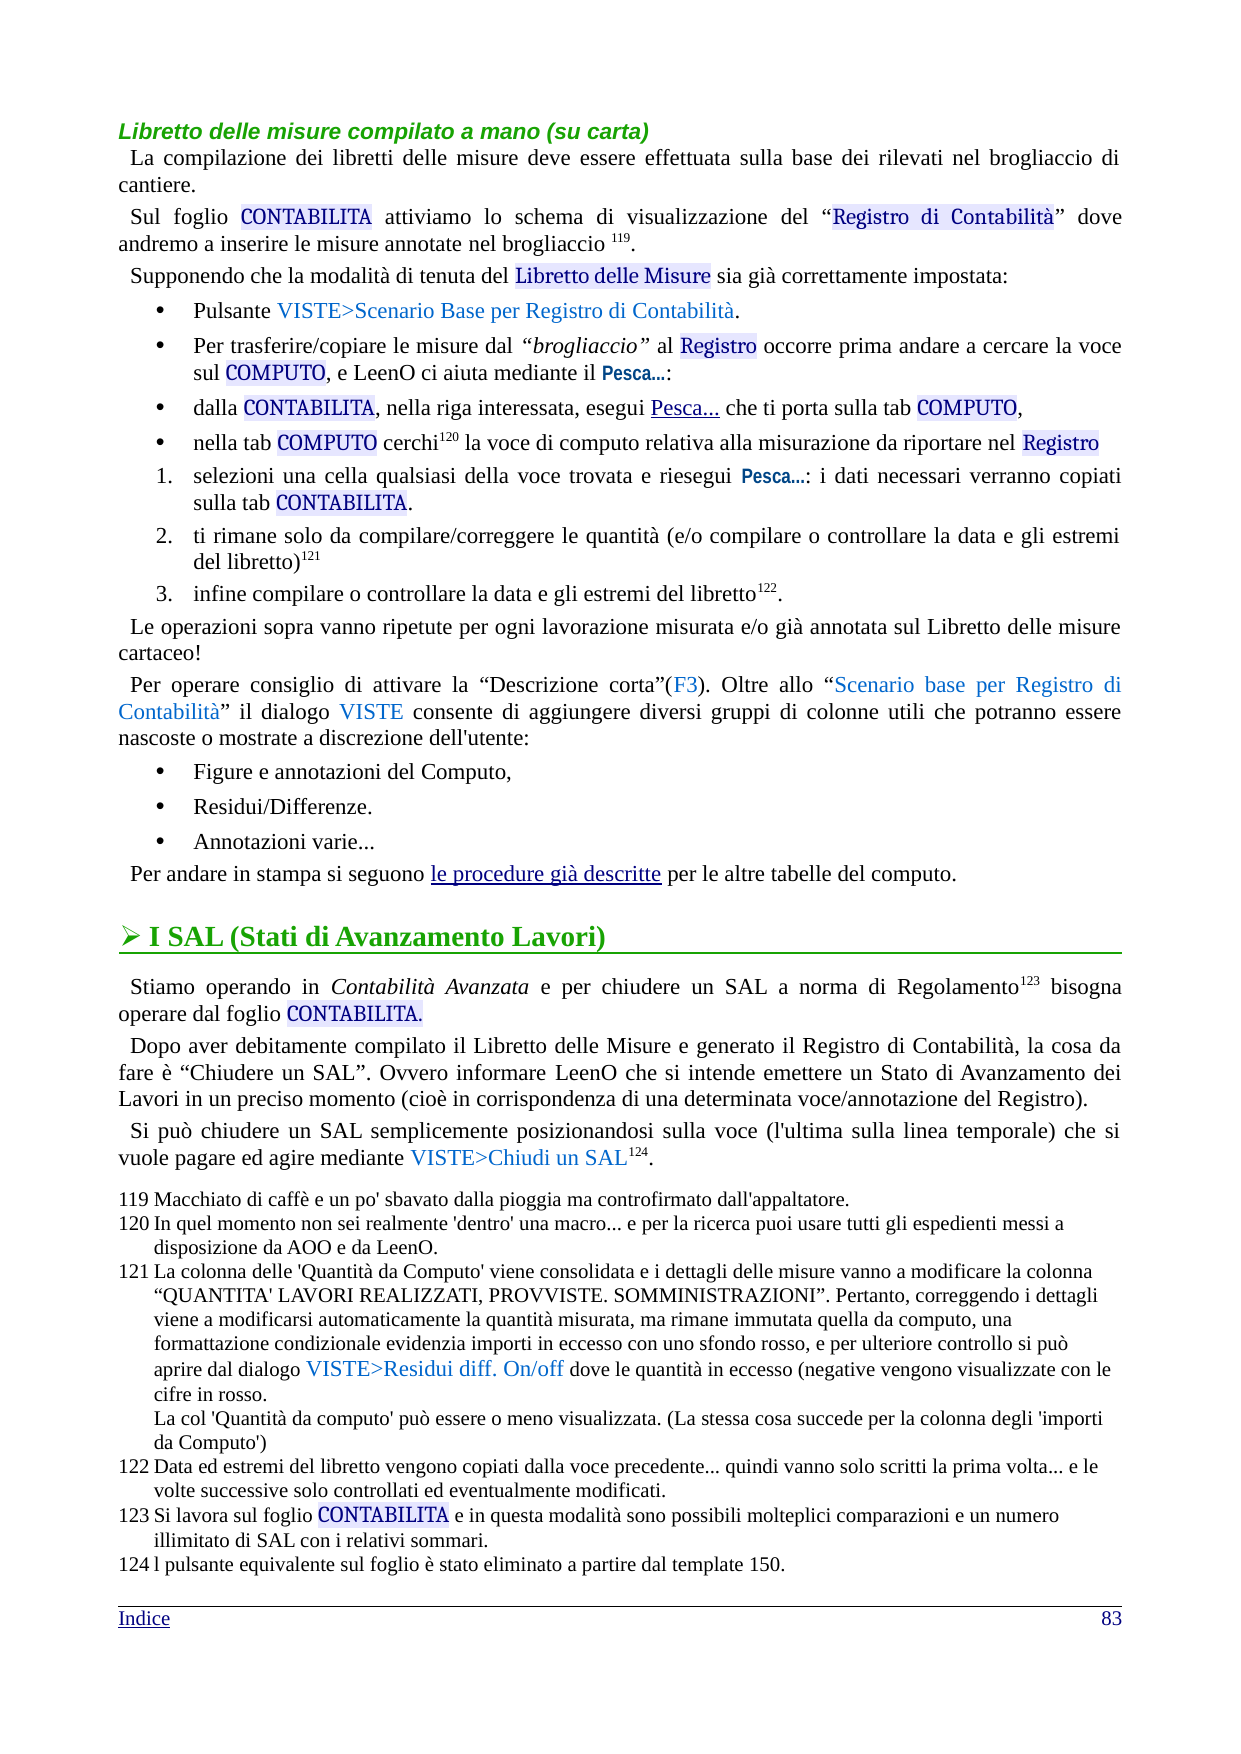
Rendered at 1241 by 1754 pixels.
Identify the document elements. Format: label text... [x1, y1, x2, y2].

list Data ed estremi del libretto vengono copiati dalla voce precedente... quindi vanno solo scritti la prima volta... e le volte successive solo controllati ed eventualmente modificati. [118, 1454, 1122, 1502]
text Per andare in stampa si seguono le procedure già descritte per le altre tabelle del computo. [118, 860, 1122, 887]
text Si può chiudere un SAL semplicemente posizionandosi sulla voce (l'ultima sulla linea temporale) che si vuole pagare ed agire mediante VISTE>Chiudi un SAL. [118, 1118, 1122, 1170]
list infine compilare o controllare la data e gli estremi del libretto. [156, 580, 1122, 607]
text Macchiato di caffè e un po' sbavato dalla pioggia ma controfirmato dall'appaltatore. [118, 1187, 1122, 1211]
text Supponendo che la modalità di tenuta del Libretto delle Misure sia già correttamente impostata: [118, 262, 1122, 289]
text Stiamo operando in Contabilità Avanzata e per chiudere un SAL a norma di Regolamento bisogna operare dal foglio CONTABILITA. [118, 973, 1122, 1027]
subtitle I SAL (Stati di Avanzamento Lavori) [119, 919, 1122, 952]
list dalla CONTABILITA, nella riga interessata, esegui Pesca... che ti porta sulla tab COMPUTO, [156, 392, 1122, 421]
list Annotazioni varie... [156, 826, 1122, 854]
list Residui/Differenze. [156, 791, 1122, 820]
text Si lavora sul foglio CONTABILITA e in questa modalità sono possibili molteplici comparazioni e un numero illimitato di SAL con i relativi sommari. [118, 1502, 1122, 1552]
text Per operare consiglio di attivare la “Descrizione corta”(F3). Oltre allo “Scenario base per Registro di Contabilità” il dialogo VISTE consente di aggiungere diversi gruppi di colonne utili che potranno essere nascoste o mostrate a discrezione dell'utente: [118, 671, 1122, 750]
text Sul foglio CONTABILITA attiviamo lo schema di visualizzazione del “Registro di Contabilità” dove andremo a inserire le misure annotate nel brogliaccio . [118, 203, 1122, 256]
text La compilazione dei libretti delle misure deve essere effettuata sulla base dei rilevati nel brogliaccio di cantiere. [118, 144, 1122, 197]
list ti rimane solo da compilare/correggere le quantità (e/o compilare o controllare la data e gli estremi del libretto) [156, 522, 1122, 574]
list Pulsante VISTE>Scenario Base per Registro di Contabilità. [156, 295, 1122, 324]
text Le operazioni sopra vanno ripetute per ogni lavorazione misurata e/o già annotata sul Libretto delle misure cartaceo! [118, 613, 1122, 665]
text Dopo aver debitamente compilato il Libretto delle Misure e generato il Registro di Contabilità, la cosa da fare è “Chiudere un SAL”. Ovvero informare LeenO che si intende emettere un Stato di Avanzamento dei Lavori in un preciso momento (cioè in corrispondenza di una determinata voce/annotazione del Registro). [118, 1033, 1122, 1112]
list selezioni una cella qualsiasi della voce trovata e riesegui Pesca...: i dati necessari verranno copiati sulla tab CONTABILITA. [156, 462, 1122, 516]
subtitle Libretto delle misure compilato a mano (su carta) [118, 118, 1122, 144]
text l pulsante equivalente sul foglio è stato eliminato a partire dal template 150. [118, 1552, 1122, 1576]
list Per trasferire/copiare le misure dal “brogliaccio” al Registro occorre prima andare a cercare la voce sul COMPUTO, e LeenO ci aiuta mediante il Pesca...: [156, 330, 1122, 386]
list La col 'Quantità da computo' può essere o meno visualizzata. (La stessa cosa succede per la colonna degli 'importi da Computo') [118, 1406, 1122, 1454]
list La colonna delle 'Quantità da Computo' viene consolidata e i dettagli delle misure vanno a modificare la colonna “QUANTITA' LAVORI REALIZZATI, PROVVISTE. SOMMINISTRAZIONI”. Pertanto, correggendo i dettagli viene a modificarsi automaticamente la quantità misurata, ma rimane immutata quella da computo, una formattazione condizionale evidenzia importi in eccesso con uno sfondo rosso, e per ulteriore controllo si può aprire dal dialogo VISTE>Residui diff. On/off dove le quantità in eccesso (negative vengono visualizzate con le cifre in rosso. [118, 1259, 1122, 1406]
list nella tab COMPUTO cerchi la voce di computo relativa alla misurazione da riportare nel Registro [156, 427, 1122, 456]
list In quel momento non sei realmente 'dentro' una macro... e per la ricerca puoi usare tutti gli espedienti messi a disposizione da AOO e da LeenO. [118, 1211, 1122, 1259]
list Figure e annotazioni del Computo, [156, 756, 1122, 785]
